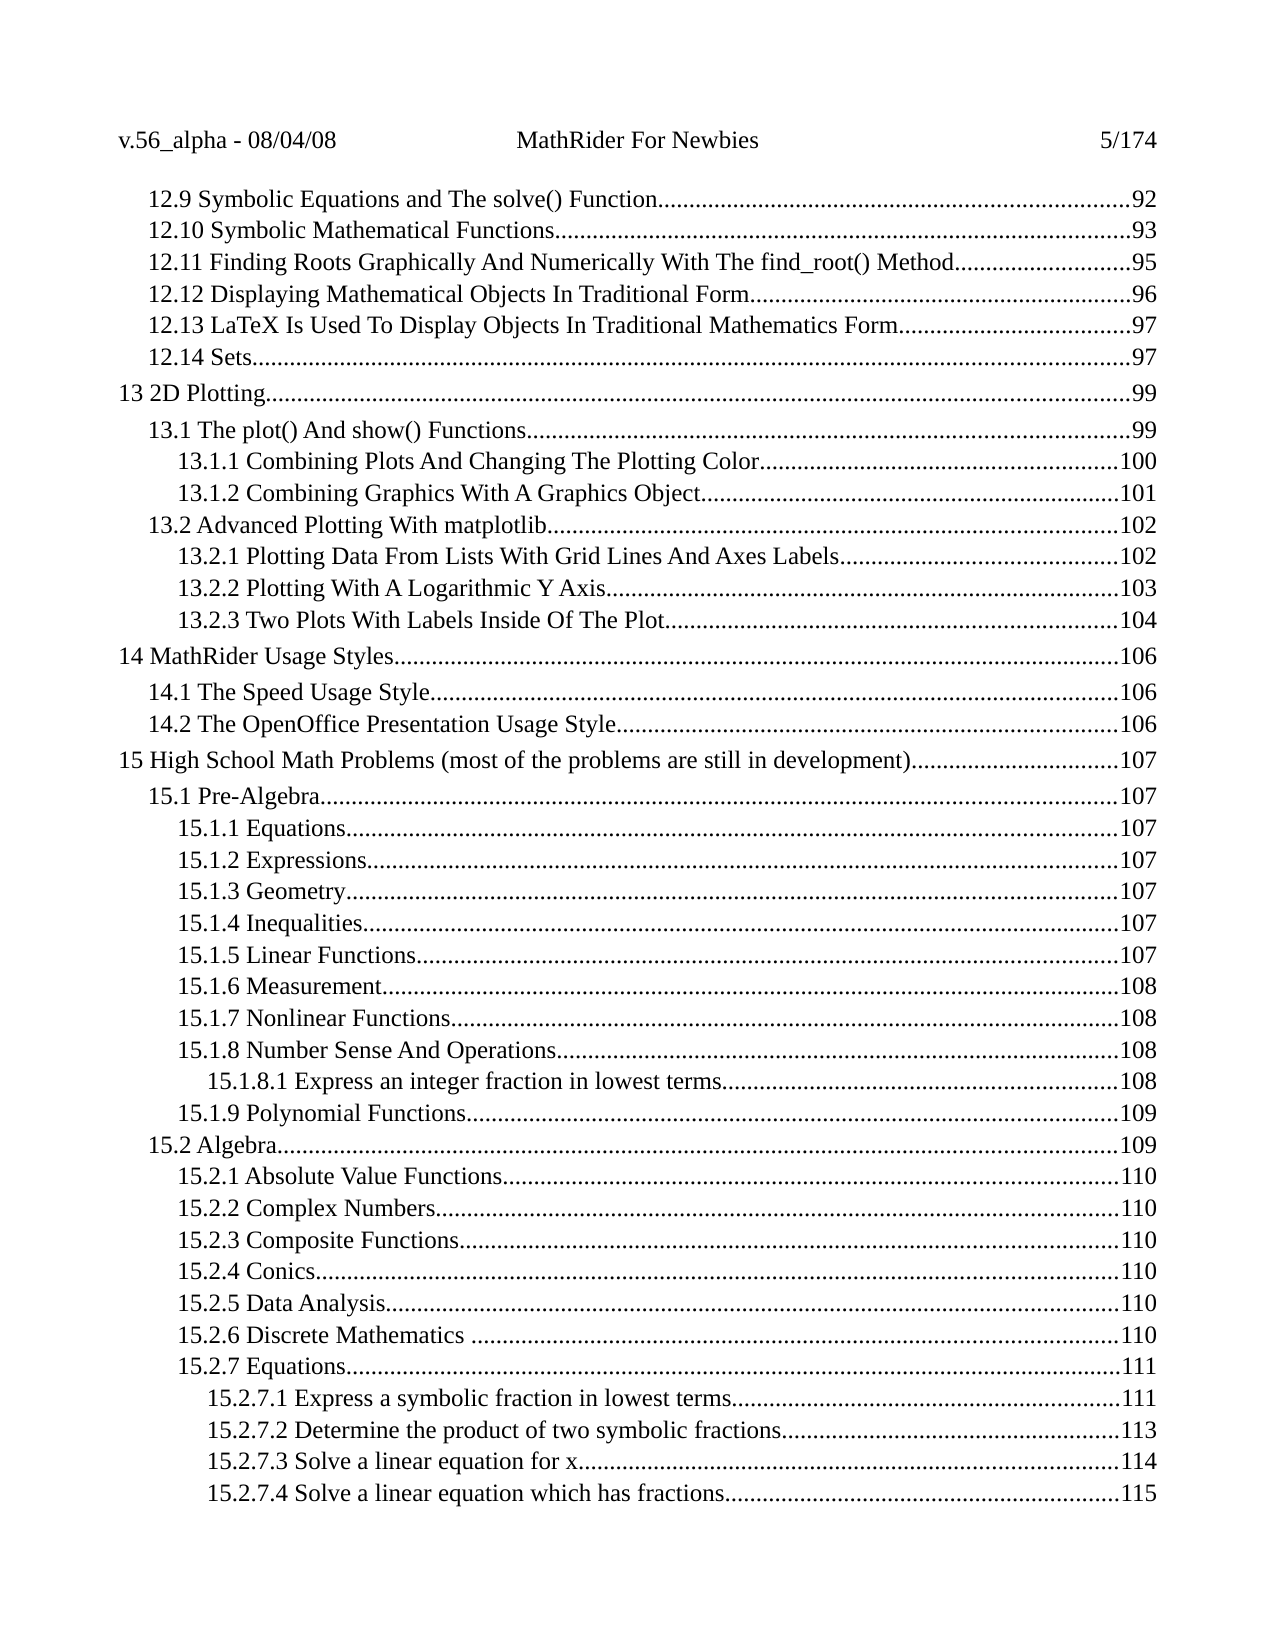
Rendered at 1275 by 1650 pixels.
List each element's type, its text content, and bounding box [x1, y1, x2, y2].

text 15.1.9 Polynomial Functions 109 [177, 1098, 1157, 1127]
text 13 2D Plotting 99 [118, 378, 1157, 407]
text 15.1.5 Linear Functions 107 [177, 940, 1157, 968]
text 15.1.8.1 Express an integer fraction in lowest terms 108 [207, 1066, 1157, 1095]
text 15.2 Algebra 109 [148, 1130, 1157, 1158]
text 13.2.2 Plotting With A Logarithmic Y Axis 103 [177, 573, 1157, 602]
text 15.1.1 Equations 107 [177, 813, 1157, 842]
text 13.1.2 Combining Graphics With A Graphics Object 101 [177, 478, 1157, 507]
text 15.2.1 Absolute Value Functions 110 [177, 1161, 1157, 1190]
text 15.2.7 Equations 111 [177, 1351, 1157, 1380]
text 14 MathRider Usage Styles 106 [118, 641, 1157, 670]
text 15.2.2 Complex Numbers 110 [177, 1193, 1157, 1222]
text 15.2.4 Conics 110 [177, 1256, 1157, 1285]
text 14.1 The Speed Usage Style 106 [148, 677, 1157, 706]
text 13.2.1 Plotting Data From Lists With Grid Lines And Axes Labels 102 [177, 541, 1157, 570]
text 15.2.7.1 Express a symbolic fraction in lowest terms 111 [207, 1383, 1157, 1412]
text 15.1.6 Measurement 108 [177, 971, 1157, 1000]
text 15.1.3 Geometry 107 [177, 876, 1157, 905]
text 15.1.4 Inequalities 107 [177, 908, 1157, 937]
text 13.2 Advanced Plotting With matplotlib 102 [148, 510, 1157, 538]
text 12.14 Sets 97 [148, 342, 1157, 371]
text 12.11 Finding Roots Graphically And Numerically With The find_root() Method 95 [148, 247, 1157, 276]
text 15.2.5 Data Analysis 110 [177, 1288, 1157, 1317]
text 15 High School Math Problems (most of the problems are still in development) 107 [118, 745, 1157, 774]
text 15.1.8 Number Sense And Operations 108 [177, 1035, 1157, 1063]
text 15.2.7.3 Solve a linear equation for x 114 [207, 1446, 1157, 1475]
text 15.2.7.4 Solve a linear equation which has fractions 115 [207, 1478, 1157, 1507]
text 13.1 The plot() And show() Functions 99 [148, 415, 1157, 443]
text 15.2.6 Discrete Mathematics 110 [177, 1320, 1157, 1348]
text 14.2 The OpenOffice Presentation Usage Style 106 [148, 709, 1157, 738]
text 15.1.2 Expressions 107 [177, 845, 1157, 873]
text 12.13 LaTeX Is Used To Display Objects In Traditional Mathematics Form 97 [148, 311, 1157, 339]
text 12.10 Symbolic Mathematical Functions 93 [148, 216, 1157, 244]
text 15.1.7 Nonlinear Functions 108 [177, 1003, 1157, 1032]
text 15.2.7.2 Determine the product of two symbolic fractions 113 [207, 1415, 1157, 1443]
text 15.1 Pre-Algebra 107 [148, 781, 1157, 810]
text 13.1.1 Combining Plots And Changing The Plotting Color 100 [177, 446, 1157, 475]
text 12.12 Displaying Mathematical Objects In Traditional Form 96 [148, 279, 1157, 308]
text 15.2.3 Composite Functions 110 [177, 1225, 1157, 1253]
text 13.2.3 Two Plots With Labels Inside Of The Plot 104 [177, 605, 1157, 633]
text 12.9 Symbolic Equations and The solve() Function 92 [148, 184, 1157, 213]
